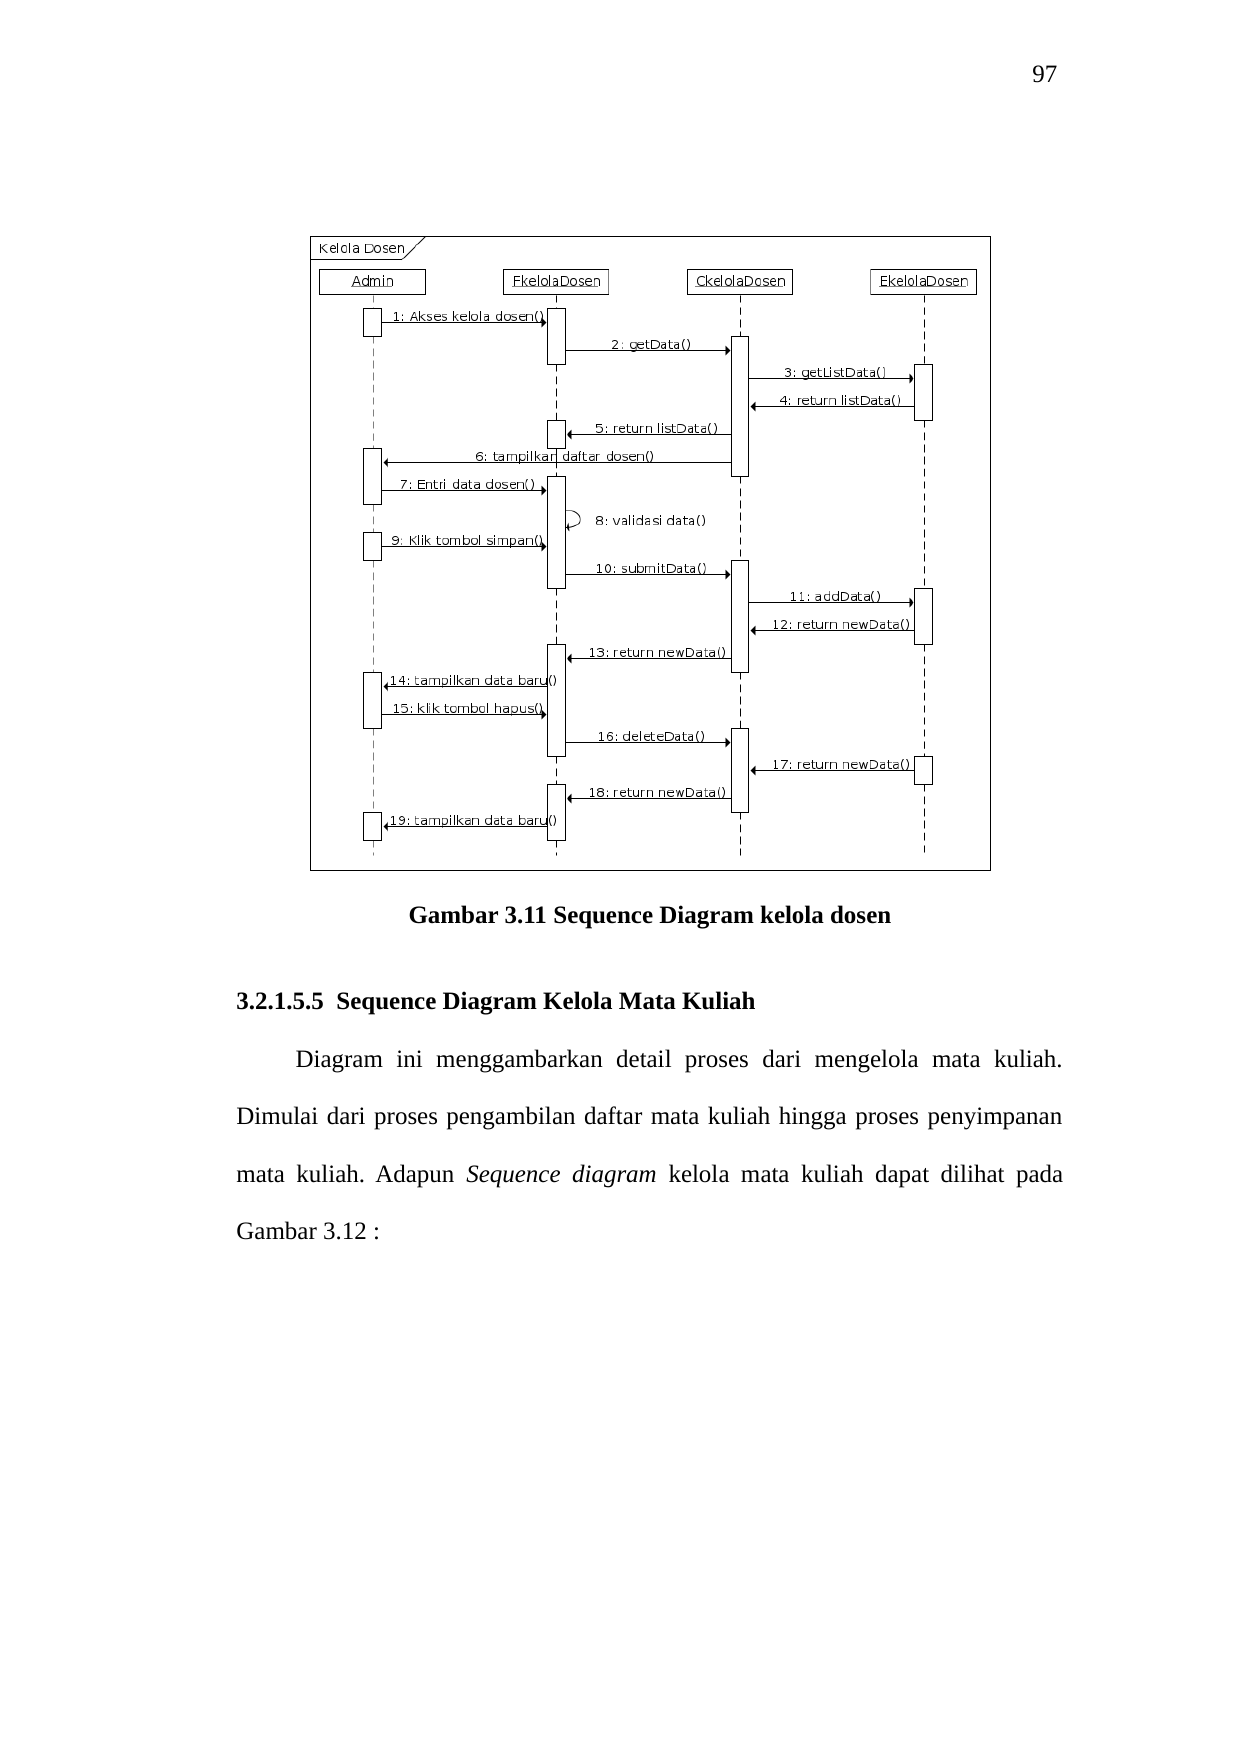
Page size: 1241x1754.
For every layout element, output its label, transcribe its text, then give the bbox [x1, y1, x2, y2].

text Gambar 3.11 Sequence Diagram kelola dosen [301, 872, 999, 929]
text Diagram ini menggambarkan detail proses dari mengelola mata kuliah. Dimulai dari proses pengambilan daftar mata kuliah hingga proses penyimpanan mata kuliah. Adapun Sequence diagram kelola mata kuliah dapat dilihat pada Gambar 3.12 : [236, 1044, 1063, 1245]
subtitle Sequence Diagram Kelola Mata Kuliah [236, 986, 1063, 1015]
picture [300, 236, 999, 872]
